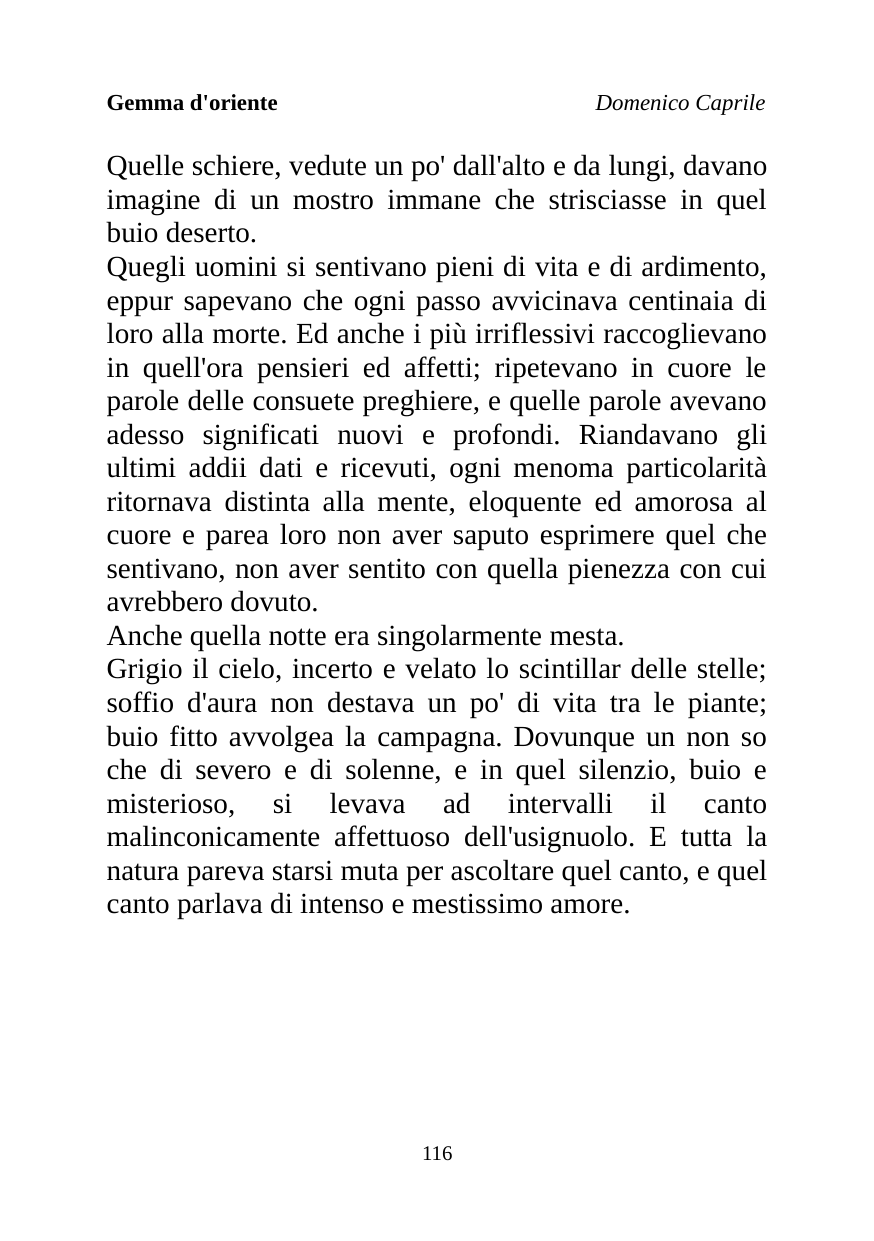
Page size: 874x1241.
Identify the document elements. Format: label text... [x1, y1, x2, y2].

text Quegli uomini si sentivano pieni di vita e di ardimento, eppur sapevano che ogni passo avvicinava centinaia di loro alla morte. Ed anche i più irriflessivi raccoglievano in quell'ora pensieri ed affetti; ripetevano in cuore le parole delle consuete preghiere, e quelle parole avevano adesso significati nuovi e profondi. Riandavano gli ultimi addii dati e ricevuti, ogni menoma particolarità ritornava distinta alla mente, eloquente ed amorosa al cuore e parea loro non aver saputo esprimere quel che sentivano, non aver sentito con quella pienezza con cui avrebbero dovuto. [106, 249, 768, 618]
text Quelle schiere, vedute un po' dall'alto e da lungi, davano imagine di un mostro immane che strisciasse in quel buio deserto. [106, 148, 768, 249]
text Grigio il cielo, incerto e velato lo scintillar delle stelle; soffio d'aura non destava un po' di vita tra le piante; buio fitto avvolgea la campagna. Dovunque un non so che di severo e di solenne, e in quel silenzio, buio e misterioso, si levava ad intervalli il canto malinconicamente affettuoso dell'usignuolo. E tutta la natura pareva starsi muta per ascoltare quel canto, e quel canto parlava di intenso e mestissimo amore. [106, 652, 768, 920]
text Anche quella notte era singolarmente mesta. [106, 618, 768, 652]
